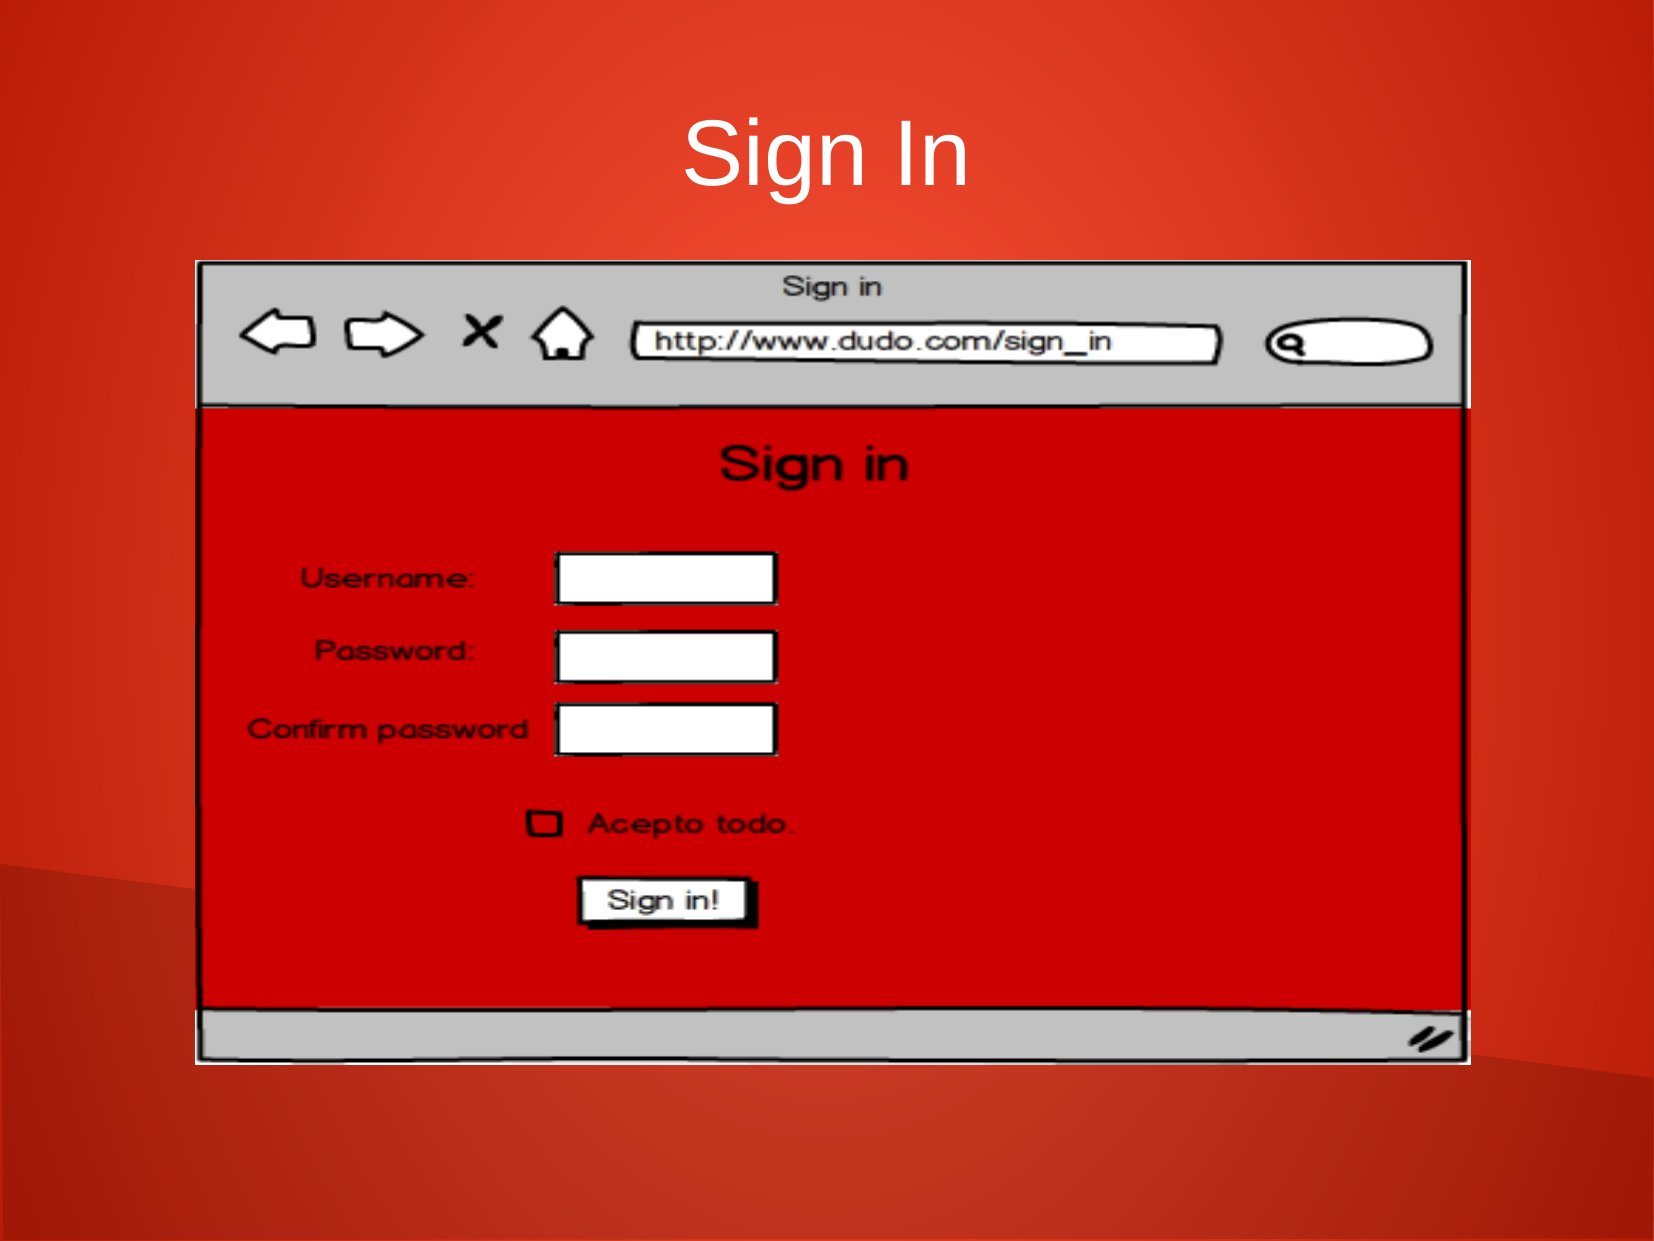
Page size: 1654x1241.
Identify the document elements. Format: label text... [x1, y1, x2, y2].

title Sign In [82, 49, 1571, 257]
picture [195, 260, 1471, 1066]
